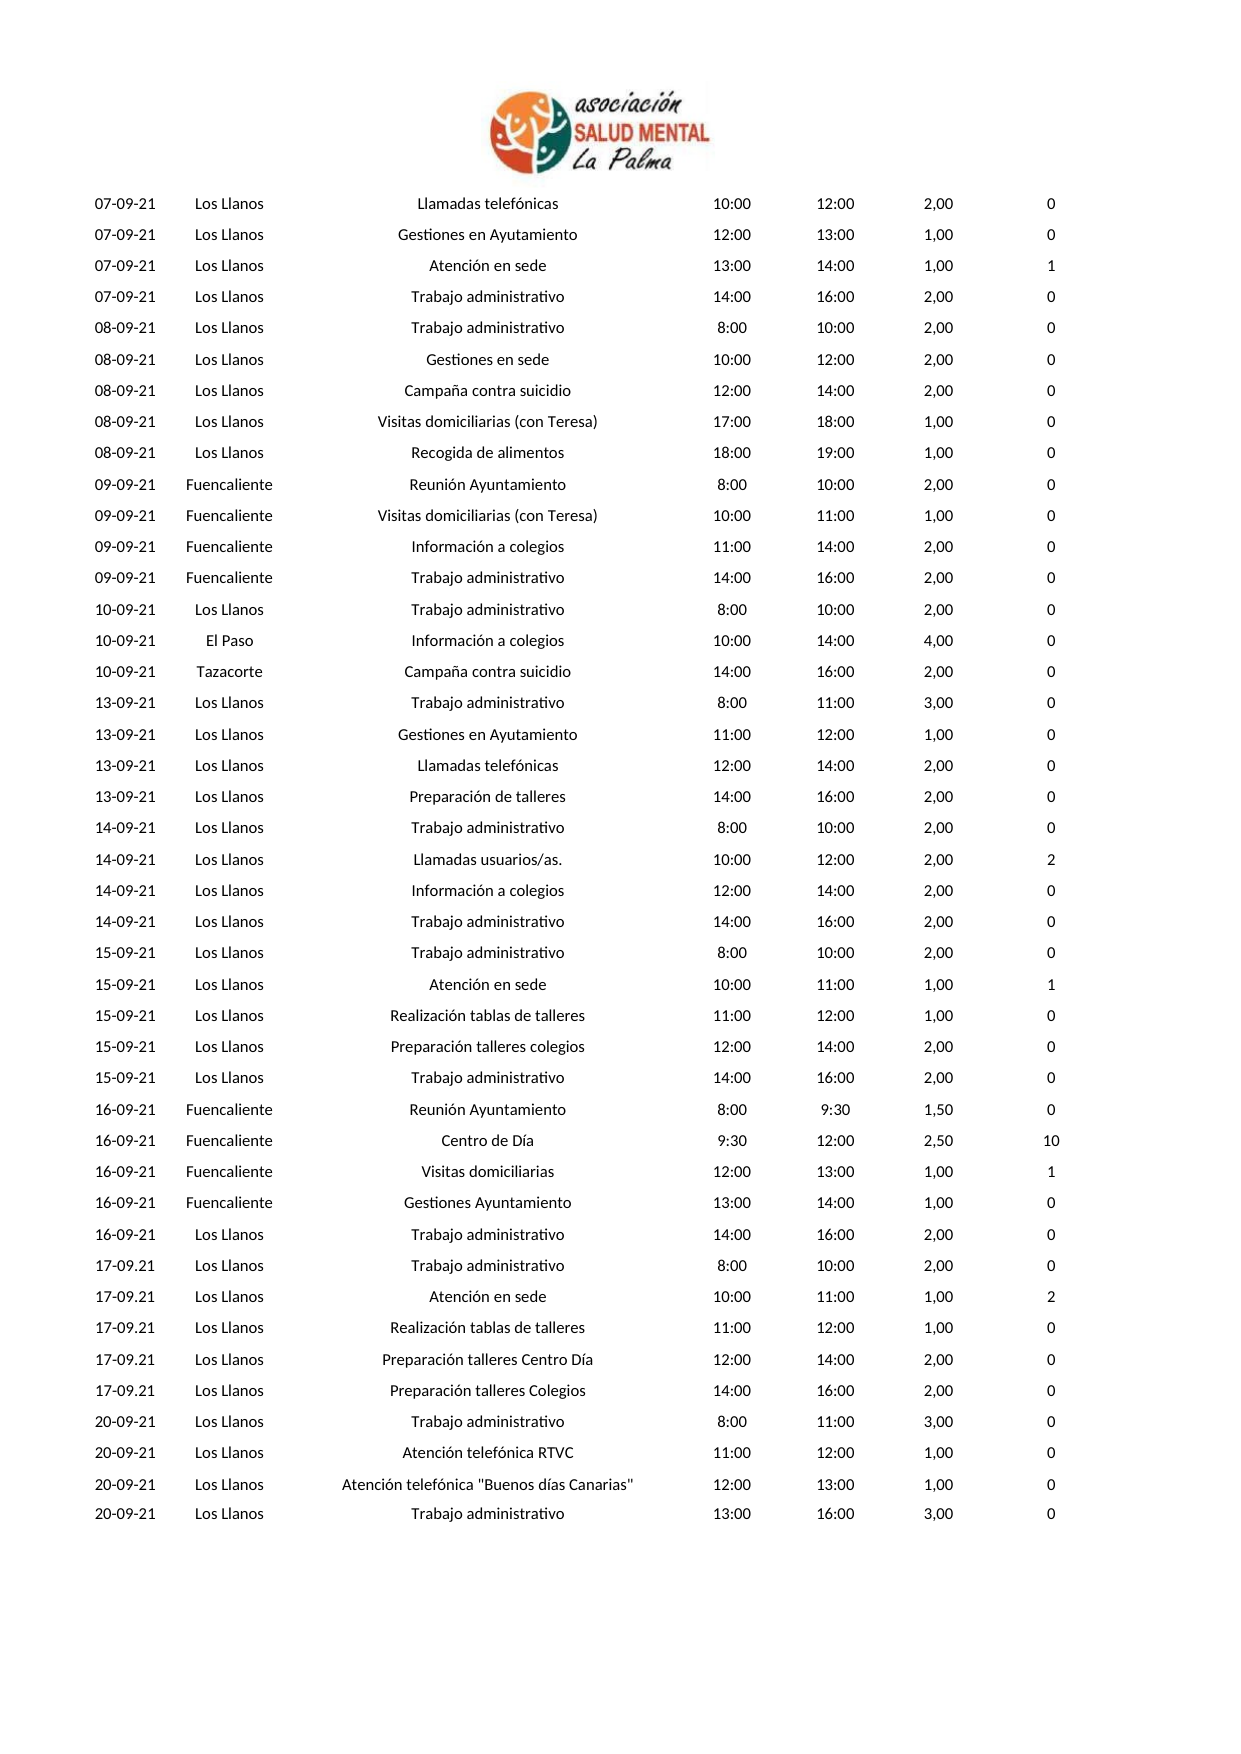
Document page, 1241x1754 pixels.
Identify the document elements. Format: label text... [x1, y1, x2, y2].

table_cell 16-09-21 [89, 1095, 171, 1126]
table_cell 15-09-21 [89, 1001, 171, 1033]
table_cell Los Llanos [171, 1314, 307, 1345]
table_cell 2,50 [889, 1126, 997, 1158]
table_cell 11:00 [673, 1001, 783, 1033]
table_header Los Llanos [171, 196, 307, 220]
table_cell Los Llanos [171, 1501, 307, 1525]
table_cell 2,00 [889, 1033, 997, 1064]
table_cell 10:00 [673, 845, 783, 876]
table_cell 2,00 [889, 908, 997, 939]
table_cell Los Llanos [171, 908, 307, 939]
table_cell Fuencaliente [171, 1126, 307, 1158]
table_cell 10:00 [673, 345, 783, 376]
table_cell 15-09-21 [89, 970, 171, 1001]
table_cell 2,00 [889, 1376, 997, 1407]
table_cell 2,00 [889, 1220, 997, 1251]
table_cell 16-09-21 [89, 1220, 171, 1251]
table_cell Los Llanos [171, 283, 307, 314]
table_cell 10:00 [673, 501, 783, 533]
table_cell 08-09-21 [89, 376, 171, 408]
table_cell 0 [998, 689, 1064, 720]
table_header 07-09-21 [89, 196, 171, 220]
table_cell 8:00 [673, 814, 783, 845]
table_cell 11:00 [784, 1283, 889, 1314]
table_cell 10:00 [784, 1251, 889, 1282]
table_header Llamadas telefónicas [307, 196, 673, 220]
table_cell 8:00 [673, 1095, 783, 1126]
table_cell Trabajo administrativo [307, 1501, 673, 1525]
table_cell 16:00 [784, 1220, 889, 1251]
table_header 2,00 [889, 196, 997, 220]
table_cell 0 [998, 470, 1064, 501]
table_cell 9:30 [784, 1095, 889, 1126]
table_cell 2,00 [889, 845, 997, 876]
table_cell 0 [998, 626, 1064, 658]
table_cell 1,00 [889, 1158, 997, 1189]
table_cell Los Llanos [171, 1408, 307, 1439]
table_cell Los Llanos [171, 814, 307, 845]
table_cell 20-09-21 [89, 1439, 171, 1470]
table_cell 17-09.21 [89, 1283, 171, 1314]
table_cell 10:00 [784, 470, 889, 501]
table_cell Los Llanos [171, 1376, 307, 1407]
table_cell 2,00 [889, 376, 997, 408]
table_cell 13:00 [673, 251, 783, 283]
table_cell 0 [998, 1189, 1064, 1220]
table_cell 13-09-21 [89, 751, 171, 783]
table_cell Trabajo administrativo [307, 1064, 673, 1095]
table_cell 2 [998, 845, 1064, 876]
table_cell 10:00 [784, 595, 889, 626]
table_cell 11:00 [784, 970, 889, 1001]
table_cell 10:00 [673, 970, 783, 1001]
table_cell 1 [998, 1158, 1064, 1189]
table_cell 2,00 [889, 470, 997, 501]
table_cell 2 [998, 1283, 1064, 1314]
table_cell Información a colegios [307, 876, 673, 908]
table_cell 20-09-21 [89, 1501, 171, 1525]
table_cell 2,00 [889, 595, 997, 626]
table_cell 0 [998, 376, 1064, 408]
table_cell 07-09-21 [89, 220, 171, 251]
table_cell 2,00 [889, 564, 997, 595]
table_cell 16:00 [784, 1501, 889, 1525]
table_cell 1,00 [889, 970, 997, 1001]
table_cell 14:00 [784, 376, 889, 408]
table_cell 12:00 [784, 720, 889, 751]
table_cell 2,00 [889, 939, 997, 970]
table_cell 8:00 [673, 1408, 783, 1439]
table_cell 11:00 [673, 720, 783, 751]
table_cell Los Llanos [171, 783, 307, 814]
table_cell 0 [998, 1095, 1064, 1126]
table_cell 0 [998, 1001, 1064, 1033]
table_cell 09-09-21 [89, 501, 171, 533]
table_cell 20-09-21 [89, 1408, 171, 1439]
table_cell Los Llanos [171, 314, 307, 345]
table_cell 16:00 [784, 283, 889, 314]
table_cell Información a colegios [307, 626, 673, 658]
table_cell Visitas domiciliarias (con Teresa) [307, 501, 673, 533]
table_cell El Paso [171, 626, 307, 658]
table_cell 1,00 [889, 720, 997, 751]
table_cell 8:00 [673, 595, 783, 626]
table_cell 16:00 [784, 658, 889, 689]
table_cell 0 [998, 1470, 1064, 1501]
table_cell 0 [998, 908, 1064, 939]
table_cell 14:00 [673, 783, 783, 814]
table_cell 16:00 [784, 783, 889, 814]
table_cell 10:00 [673, 1283, 783, 1314]
table_cell 09-09-21 [89, 564, 171, 595]
table_cell 0 [998, 1439, 1064, 1470]
table_cell Gestiones en sede [307, 345, 673, 376]
table_cell 2,00 [889, 1251, 997, 1282]
table_cell 1,00 [889, 439, 997, 470]
table_cell 17-09.21 [89, 1376, 171, 1407]
table_cell 14:00 [784, 533, 889, 564]
table_cell 11:00 [784, 1408, 889, 1439]
table_cell 4,00 [889, 626, 997, 658]
table_cell 0 [998, 1251, 1064, 1282]
table_cell 14:00 [673, 908, 783, 939]
table_cell Campaña contra suicidio [307, 376, 673, 408]
table_cell 14:00 [673, 658, 783, 689]
table_cell Campaña contra suicidio [307, 658, 673, 689]
table_cell 2,00 [889, 783, 997, 814]
table_cell 20-09-21 [89, 1470, 171, 1501]
table_cell 15-09-21 [89, 939, 171, 970]
table_cell 12:00 [784, 345, 889, 376]
table_cell Trabajo administrativo [307, 1408, 673, 1439]
table_cell 0 [998, 501, 1064, 533]
table_cell 0 [998, 658, 1064, 689]
table_cell 15-09-21 [89, 1064, 171, 1095]
table_header 10:00 [673, 196, 783, 220]
table_cell Atención telefónica "Buenos días Canarias" [307, 1470, 673, 1501]
table_cell 0 [998, 283, 1064, 314]
table_cell Los Llanos [171, 1439, 307, 1470]
table_cell Trabajo administrativo [307, 564, 673, 595]
table_cell 07-09-21 [89, 283, 171, 314]
table_cell 0 [998, 1220, 1064, 1251]
table_cell Los Llanos [171, 376, 307, 408]
table_cell 3,00 [889, 689, 997, 720]
table_cell Preparación de talleres [307, 783, 673, 814]
table_cell 16-09-21 [89, 1126, 171, 1158]
table_cell 1 [998, 251, 1064, 283]
table_cell Visitas domiciliarias [307, 1158, 673, 1189]
table_cell Reunión Ayuntamiento [307, 470, 673, 501]
table_cell Gestiones Ayuntamiento [307, 1189, 673, 1220]
table_cell Preparación talleres Colegios [307, 1376, 673, 1407]
table_cell 10:00 [673, 626, 783, 658]
table_cell 2,00 [889, 345, 997, 376]
table_cell 07-09-21 [89, 251, 171, 283]
table_cell Llamadas usuarios/as. [307, 845, 673, 876]
table_cell Gestiones en Ayutamiento [307, 720, 673, 751]
table_cell 1,00 [889, 408, 997, 439]
table_cell 12:00 [673, 1470, 783, 1501]
table_cell 1,00 [889, 1314, 997, 1345]
table_cell 14:00 [784, 876, 889, 908]
table_cell 0 [998, 1033, 1064, 1064]
table_cell Información a colegios [307, 533, 673, 564]
table_cell 14:00 [784, 1345, 889, 1376]
table_cell Los Llanos [171, 1345, 307, 1376]
table_cell 12:00 [673, 1345, 783, 1376]
table_cell 16:00 [784, 908, 889, 939]
table_cell 0 [998, 595, 1064, 626]
table_cell Gestiones en Ayutamiento [307, 220, 673, 251]
table_cell 12:00 [673, 876, 783, 908]
table_cell 14:00 [673, 1376, 783, 1407]
table_cell 1,00 [889, 1439, 997, 1470]
table_cell 8:00 [673, 939, 783, 970]
table_header 12:00 [784, 196, 889, 220]
table_cell 16-09-21 [89, 1189, 171, 1220]
table_cell 10-09-21 [89, 595, 171, 626]
table_cell 12:00 [784, 1126, 889, 1158]
table_cell 16:00 [784, 564, 889, 595]
table_cell Preparación talleres colegios [307, 1033, 673, 1064]
table_cell 0 [998, 783, 1064, 814]
table_cell 1,00 [889, 1001, 997, 1033]
table_cell 16-09-21 [89, 1158, 171, 1189]
table_cell Los Llanos [171, 876, 307, 908]
table_cell Trabajo administrativo [307, 1251, 673, 1282]
table_cell Los Llanos [171, 408, 307, 439]
table_cell 17-09.21 [89, 1251, 171, 1282]
table_cell 3,00 [889, 1501, 997, 1525]
table_cell 8:00 [673, 470, 783, 501]
table_cell Los Llanos [171, 689, 307, 720]
table_cell 0 [998, 720, 1064, 751]
table_cell 14:00 [784, 626, 889, 658]
table_cell 0 [998, 314, 1064, 345]
table_cell 2,00 [889, 814, 997, 845]
table_cell 14:00 [673, 564, 783, 595]
table_cell Los Llanos [171, 595, 307, 626]
table_cell 11:00 [673, 533, 783, 564]
table_cell 2,00 [889, 1345, 997, 1376]
table_cell Centro de Día [307, 1126, 673, 1158]
table_cell 13:00 [784, 220, 889, 251]
table_cell 12:00 [673, 1033, 783, 1064]
table_cell 12:00 [673, 376, 783, 408]
table_cell 12:00 [784, 845, 889, 876]
table_cell 09-09-21 [89, 470, 171, 501]
table_cell 17:00 [673, 408, 783, 439]
table_cell 12:00 [673, 220, 783, 251]
table_cell 1,00 [889, 1470, 997, 1501]
table_cell 13:00 [784, 1158, 889, 1189]
table_cell 0 [998, 533, 1064, 564]
table_cell 13:00 [784, 1470, 889, 1501]
table_cell 8:00 [673, 314, 783, 345]
table_cell 2,00 [889, 876, 997, 908]
table_cell 0 [998, 1501, 1064, 1525]
table_cell 1,00 [889, 501, 997, 533]
table_cell Los Llanos [171, 1251, 307, 1282]
table_cell 14-09-21 [89, 845, 171, 876]
table_cell Realización tablas de talleres [307, 1001, 673, 1033]
table_cell 08-09-21 [89, 408, 171, 439]
table_cell 10:00 [784, 939, 889, 970]
table_cell Los Llanos [171, 1283, 307, 1314]
table_cell Trabajo administrativo [307, 814, 673, 845]
table_cell Llamadas telefónicas [307, 751, 673, 783]
table_cell 0 [998, 439, 1064, 470]
table_cell 2,00 [889, 533, 997, 564]
table_cell 16:00 [784, 1064, 889, 1095]
table_cell 1,50 [889, 1095, 997, 1126]
table_cell 08-09-21 [89, 439, 171, 470]
table_cell 13:00 [673, 1501, 783, 1525]
table_cell 0 [998, 876, 1064, 908]
table_cell 15-09-21 [89, 1033, 171, 1064]
table_cell 13-09-21 [89, 783, 171, 814]
table_cell 11:00 [673, 1439, 783, 1470]
table_cell Los Llanos [171, 251, 307, 283]
table_cell Realización tablas de talleres [307, 1314, 673, 1345]
table_cell 08-09-21 [89, 345, 171, 376]
table_cell 10:00 [784, 314, 889, 345]
table_cell 08-09-21 [89, 314, 171, 345]
table_cell 14:00 [784, 1033, 889, 1064]
table_cell 1,00 [889, 220, 997, 251]
table_cell Preparación talleres Centro Día [307, 1345, 673, 1376]
table_cell 2,00 [889, 751, 997, 783]
table_cell 1,00 [889, 1189, 997, 1220]
table_cell 16:00 [784, 1376, 889, 1407]
table_cell 14:00 [784, 251, 889, 283]
table_cell Trabajo administrativo [307, 595, 673, 626]
table_cell 12:00 [673, 1158, 783, 1189]
table_cell 12:00 [784, 1314, 889, 1345]
table_cell Los Llanos [171, 845, 307, 876]
table_cell 14:00 [673, 1064, 783, 1095]
table_cell 17-09.21 [89, 1345, 171, 1376]
table_cell 12:00 [673, 751, 783, 783]
table_cell 10-09-21 [89, 626, 171, 658]
table_cell 18:00 [673, 439, 783, 470]
table_cell 14:00 [673, 1220, 783, 1251]
table_cell 0 [998, 814, 1064, 845]
table_cell 1 [998, 970, 1064, 1001]
table_cell 09-09-21 [89, 533, 171, 564]
table_cell 17-09.21 [89, 1314, 171, 1345]
table_cell 14-09-21 [89, 876, 171, 908]
table_cell Fuencaliente [171, 1158, 307, 1189]
table_cell 19:00 [784, 439, 889, 470]
table_cell 1,00 [889, 1283, 997, 1314]
table_cell 3,00 [889, 1408, 997, 1439]
table_cell Atención en sede [307, 1283, 673, 1314]
table_cell Los Llanos [171, 439, 307, 470]
table_cell Los Llanos [171, 1064, 307, 1095]
table_cell Fuencaliente [171, 470, 307, 501]
table_cell 2,00 [889, 1064, 997, 1095]
table_cell Los Llanos [171, 1033, 307, 1064]
table_cell 8:00 [673, 689, 783, 720]
table_cell 10 [998, 1126, 1064, 1158]
table_cell Trabajo administrativo [307, 939, 673, 970]
table_cell 0 [998, 220, 1064, 251]
table_cell Trabajo administrativo [307, 283, 673, 314]
table_cell 1,00 [889, 251, 997, 283]
table_cell 2,00 [889, 658, 997, 689]
table_cell Recogida de alimentos [307, 439, 673, 470]
table_cell 0 [998, 1376, 1064, 1407]
table_cell Los Llanos [171, 720, 307, 751]
table_cell 0 [998, 751, 1064, 783]
table_cell Los Llanos [171, 751, 307, 783]
table_cell 13-09-21 [89, 720, 171, 751]
table_cell 14:00 [784, 751, 889, 783]
table_cell Atención telefónica RTVC [307, 1439, 673, 1470]
table_cell 12:00 [784, 1439, 889, 1470]
table_cell Los Llanos [171, 220, 307, 251]
table_cell Fuencaliente [171, 533, 307, 564]
table_cell 14:00 [673, 283, 783, 314]
table_cell 11:00 [784, 689, 889, 720]
table_cell Fuencaliente [171, 564, 307, 595]
table_cell Trabajo administrativo [307, 314, 673, 345]
table_cell 0 [998, 1064, 1064, 1095]
table_cell 10-09-21 [89, 658, 171, 689]
table_cell 0 [998, 564, 1064, 595]
table_cell 12:00 [784, 1001, 889, 1033]
table_cell 0 [998, 345, 1064, 376]
table_cell 14:00 [784, 1189, 889, 1220]
table_cell 0 [998, 408, 1064, 439]
table_cell 0 [998, 1345, 1064, 1376]
table_cell Los Llanos [171, 939, 307, 970]
table_cell Los Llanos [171, 1001, 307, 1033]
table_cell 13-09-21 [89, 689, 171, 720]
table_cell Los Llanos [171, 345, 307, 376]
table_cell 10:00 [784, 814, 889, 845]
table_cell Reunión Ayuntamiento [307, 1095, 673, 1126]
table_cell 0 [998, 1314, 1064, 1345]
table_cell 9:30 [673, 1126, 783, 1158]
table_cell Trabajo administrativo [307, 1220, 673, 1251]
table_cell Visitas domiciliarias (con Teresa) [307, 408, 673, 439]
table_cell 0 [998, 1408, 1064, 1439]
picture [480, 81, 716, 188]
table_cell 0 [998, 939, 1064, 970]
table_cell Los Llanos [171, 1220, 307, 1251]
table_cell Los Llanos [171, 970, 307, 1001]
table_cell Trabajo administrativo [307, 689, 673, 720]
table_cell 11:00 [784, 501, 889, 533]
table_cell 14-09-21 [89, 814, 171, 845]
table_header 0 [998, 196, 1064, 220]
table_cell 14-09-21 [89, 908, 171, 939]
table_cell 8:00 [673, 1251, 783, 1282]
table_cell Atención en sede [307, 251, 673, 283]
table_cell 2,00 [889, 283, 997, 314]
table_cell 2,00 [889, 314, 997, 345]
table_cell Atención en sede [307, 970, 673, 1001]
table_cell Fuencaliente [171, 501, 307, 533]
table_cell 13:00 [673, 1189, 783, 1220]
table_cell Fuencaliente [171, 1189, 307, 1220]
table_cell Los Llanos [171, 1470, 307, 1501]
table_cell 18:00 [784, 408, 889, 439]
table_cell Trabajo administrativo [307, 908, 673, 939]
table_cell 11:00 [673, 1314, 783, 1345]
table_cell Tazacorte [171, 658, 307, 689]
table_cell Fuencaliente [171, 1095, 307, 1126]
